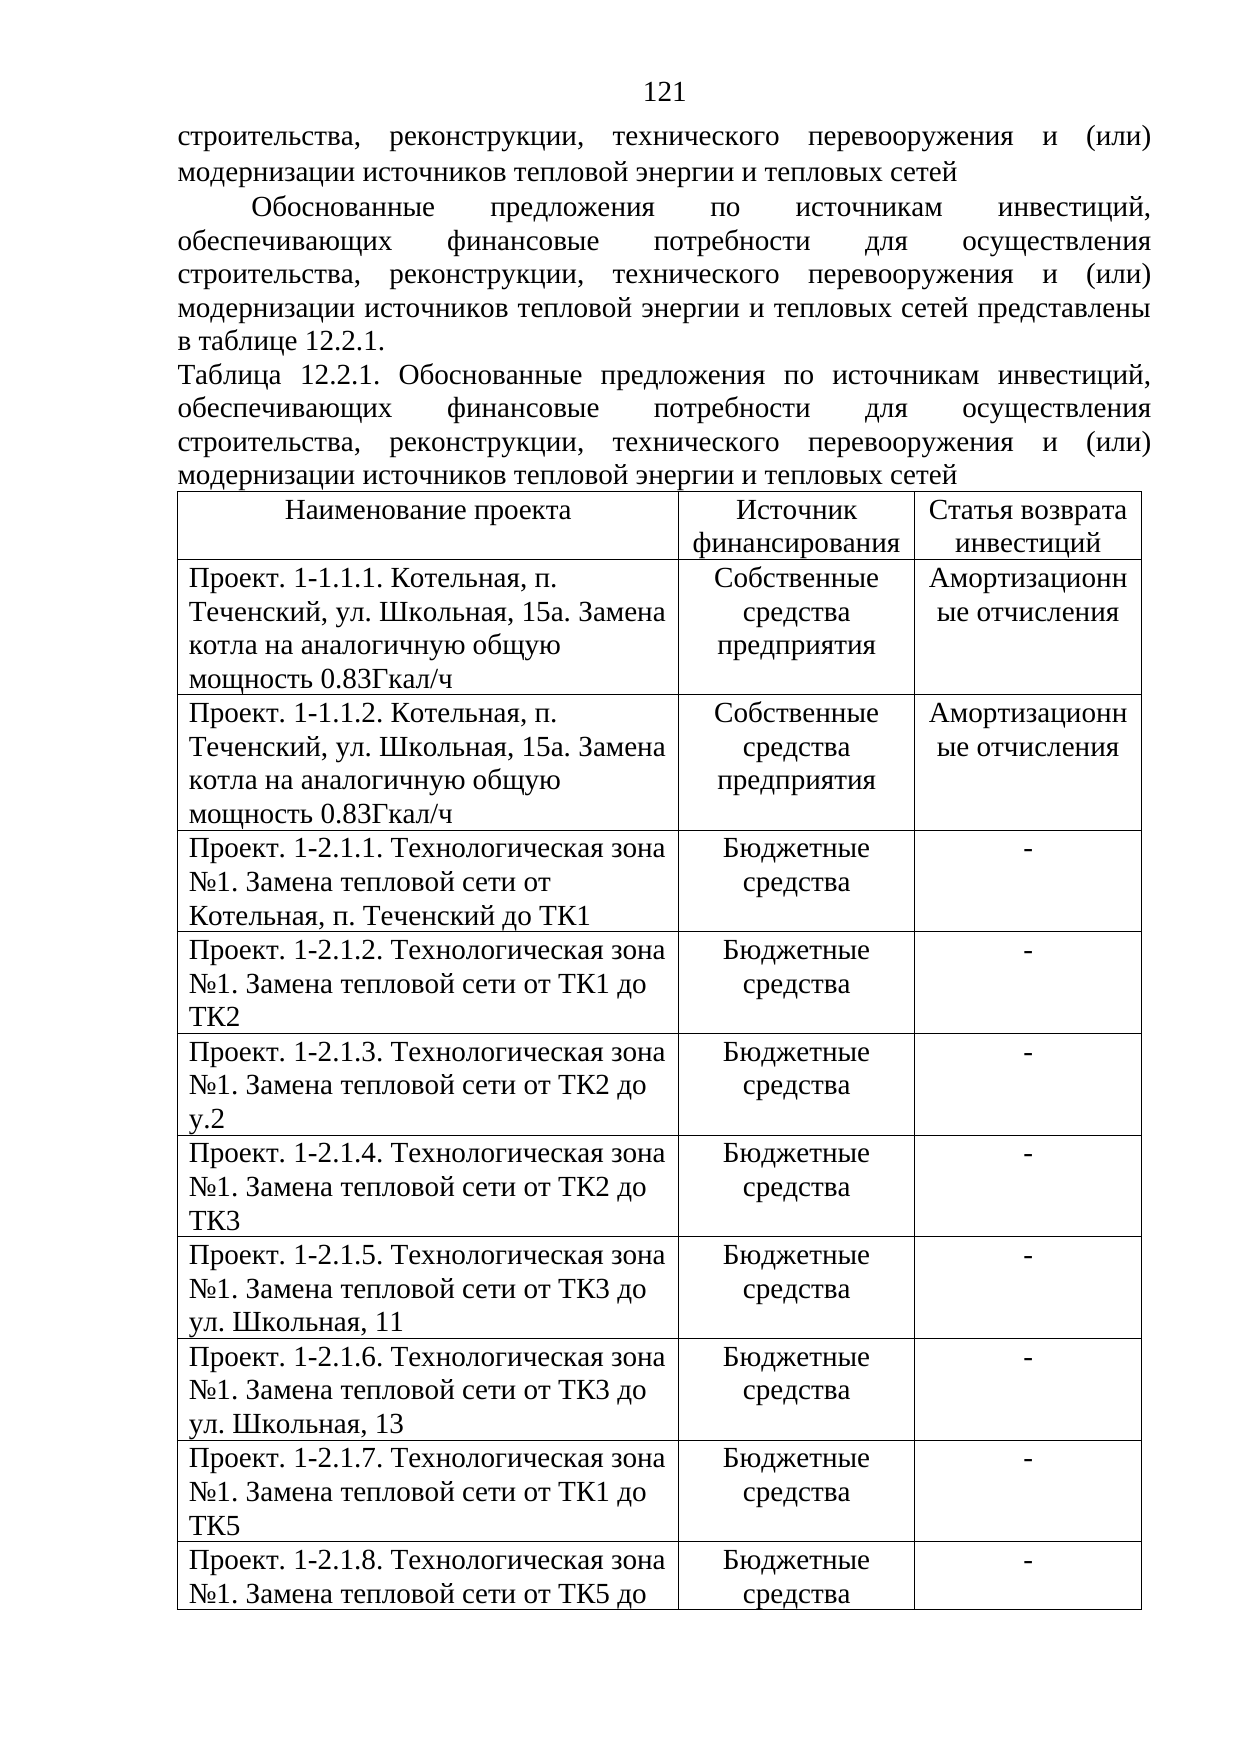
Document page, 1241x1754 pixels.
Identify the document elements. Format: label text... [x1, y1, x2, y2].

table_cell Проект. 1-2.1.6. Технологическая зона №1. Замена тепловой сети от ТК3 до ул. Школьная, 13 [178, 1339, 678, 1439]
table_cell - [915, 1237, 1141, 1338]
table_cell Проект. 1-2.1.8. Технологическая зона №1. Замена тепловой сети от ТК5 до [178, 1542, 678, 1609]
table_cell - [915, 1441, 1141, 1541]
text Таблица 12.2.1. Обоснованные предложения по источникам инвестиций, обеспечивающих финансовые потребности для осуществления строительства, реконструкции, технического перевооружения и (или) модернизации источников тепловой энергии и тепловых сетей [177, 357, 1152, 491]
text Обоснованные предложения по источникам инвестиций, обеспечивающих финансовые потребности для осуществления строительства, реконструкции, технического перевооружения и (или) модернизации источников тепловой энергии и тепловых сетей представлены в таблице 12.2.1. [177, 189, 1152, 357]
table_cell - [915, 831, 1141, 931]
table_header Наименование проекта [178, 492, 678, 559]
table_cell Бюджетные средства [679, 831, 914, 931]
table_cell Бюджетные средства [679, 1339, 914, 1439]
table_cell - [915, 1339, 1141, 1439]
table_cell Проект. 1-2.1.4. Технологическая зона №1. Замена тепловой сети от ТК2 до ТК3 [178, 1136, 678, 1236]
table_cell Собственные средства предприятия [679, 560, 914, 694]
table_cell Бюджетные средства [679, 1034, 914, 1134]
table_cell Бюджетные средства [679, 1441, 914, 1541]
table_cell Бюджетные средства [679, 1542, 914, 1609]
table_header Статья возврата инвестиций [915, 492, 1141, 559]
table_cell Проект. 1-2.1.7. Технологическая зона №1. Замена тепловой сети от ТК1 до ТК5 [178, 1441, 678, 1541]
table_cell - [915, 932, 1141, 1033]
table_cell - [915, 1034, 1141, 1134]
table_cell Бюджетные средства [679, 1136, 914, 1236]
table_cell Проект. 1-1.1.1. Котельная, п. Теченский, ул. Школьная, 15а. Замена котла на аналогичную общую мощность 0.83Гкал/ч [178, 560, 678, 694]
table_cell Амортизационные отчисления [915, 560, 1141, 694]
table_cell Проект. 1-2.1.1. Технологическая зона №1. Замена тепловой сети от Котельная, п. Теченский до ТК1 [178, 831, 678, 931]
table_cell Бюджетные средства [679, 1237, 914, 1338]
text строительства, реконструкции, технического перевооружения и (или) модернизации источников тепловой энергии и тепловых сетей [177, 118, 1152, 187]
table_header Источник финансирования [679, 492, 914, 559]
table_cell Проект. 1-1.1.2. Котельная, п. Теченский, ул. Школьная, 15а. Замена котла на аналогичную общую мощность 0.83Гкал/ч [178, 695, 678, 829]
table_cell Собственные средства предприятия [679, 695, 914, 829]
table_cell Проект. 1-2.1.5. Технологическая зона №1. Замена тепловой сети от ТК3 до ул. Школьная, 11 [178, 1237, 678, 1338]
table_cell - [915, 1542, 1141, 1609]
table_cell Проект. 1-2.1.2. Технологическая зона №1. Замена тепловой сети от ТК1 до ТК2 [178, 932, 678, 1033]
table_cell - [915, 1136, 1141, 1236]
table_cell Амортизационные отчисления [915, 695, 1141, 829]
table_cell Бюджетные средства [679, 932, 914, 1033]
table_cell Проект. 1-2.1.3. Технологическая зона №1. Замена тепловой сети от ТК2 до у.2 [178, 1034, 678, 1134]
